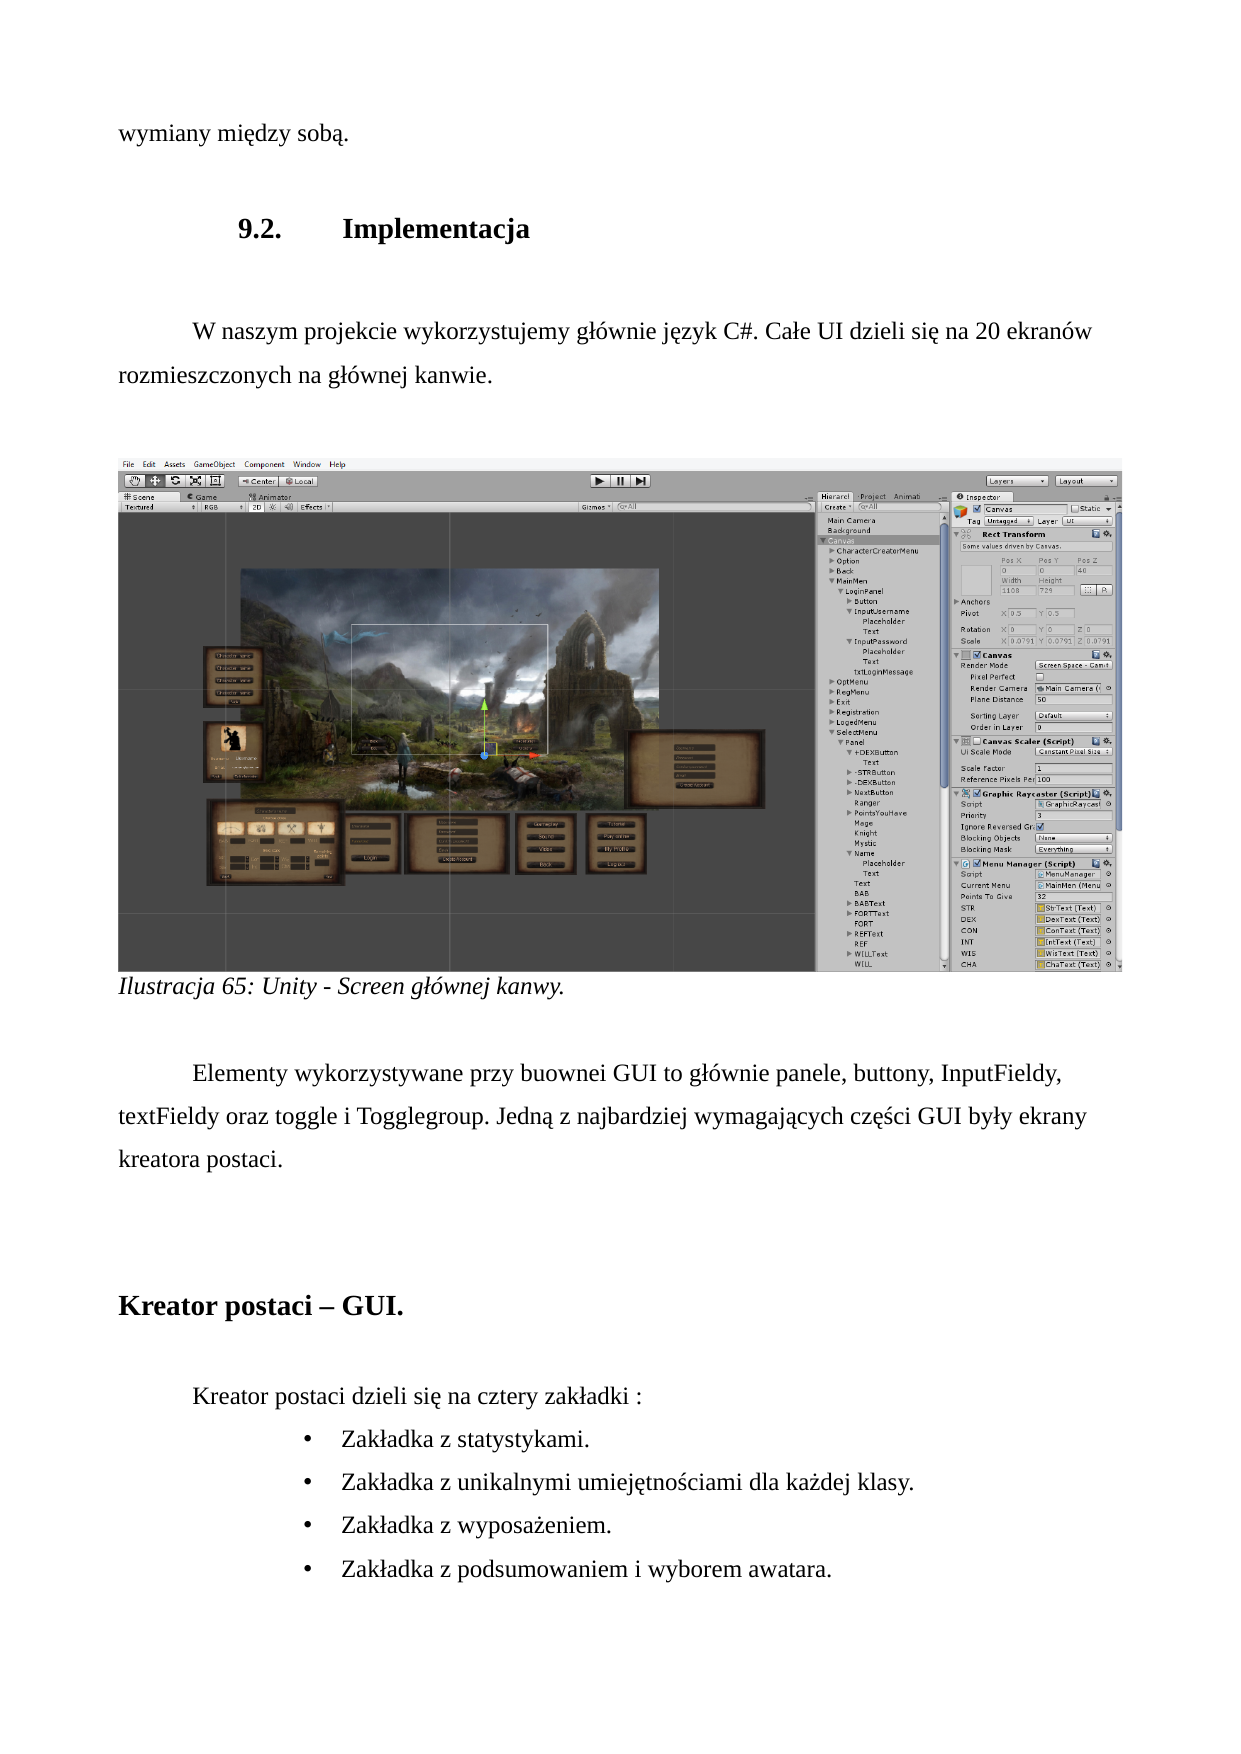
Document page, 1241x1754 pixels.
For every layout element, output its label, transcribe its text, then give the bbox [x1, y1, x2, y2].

text Kreator postaci – GUI. [118, 1288, 1122, 1321]
list Zakładka z unikalnymi umiejętnościami dla każdej klasy. [303, 1467, 1122, 1496]
list Zakładka z statystykami. [303, 1424, 1122, 1453]
text Kreator postaci dzieli się na cztery zakładki : [118, 1381, 1122, 1410]
text W naszym projekcie wykorzystujemy głównie język C#. Całe UI dzieli się na 20 ekranów rozmieszczonych na głównej kanwie. [118, 312, 1122, 389]
list Implementacja [231, 212, 1122, 245]
list Zakładka z wyposażeniem. [303, 1511, 1122, 1539]
picture [118, 458, 1123, 972]
text wymiany między sobą. [118, 118, 1122, 147]
text Elementy wykorzystywane przy buownei GUI to głównie panele, buttony, InputFieldy, textFieldy oraz toggle i Togglegroup. Jedną z najbardziej wymagających części GUI były ekrany kreatora postaci. [118, 1058, 1122, 1173]
list Zakładka z podsumowaniem i wyborem awatara. [303, 1554, 1122, 1582]
text Ilustracja 65: Unity - Screen głównej kanwy. [118, 972, 1122, 1000]
